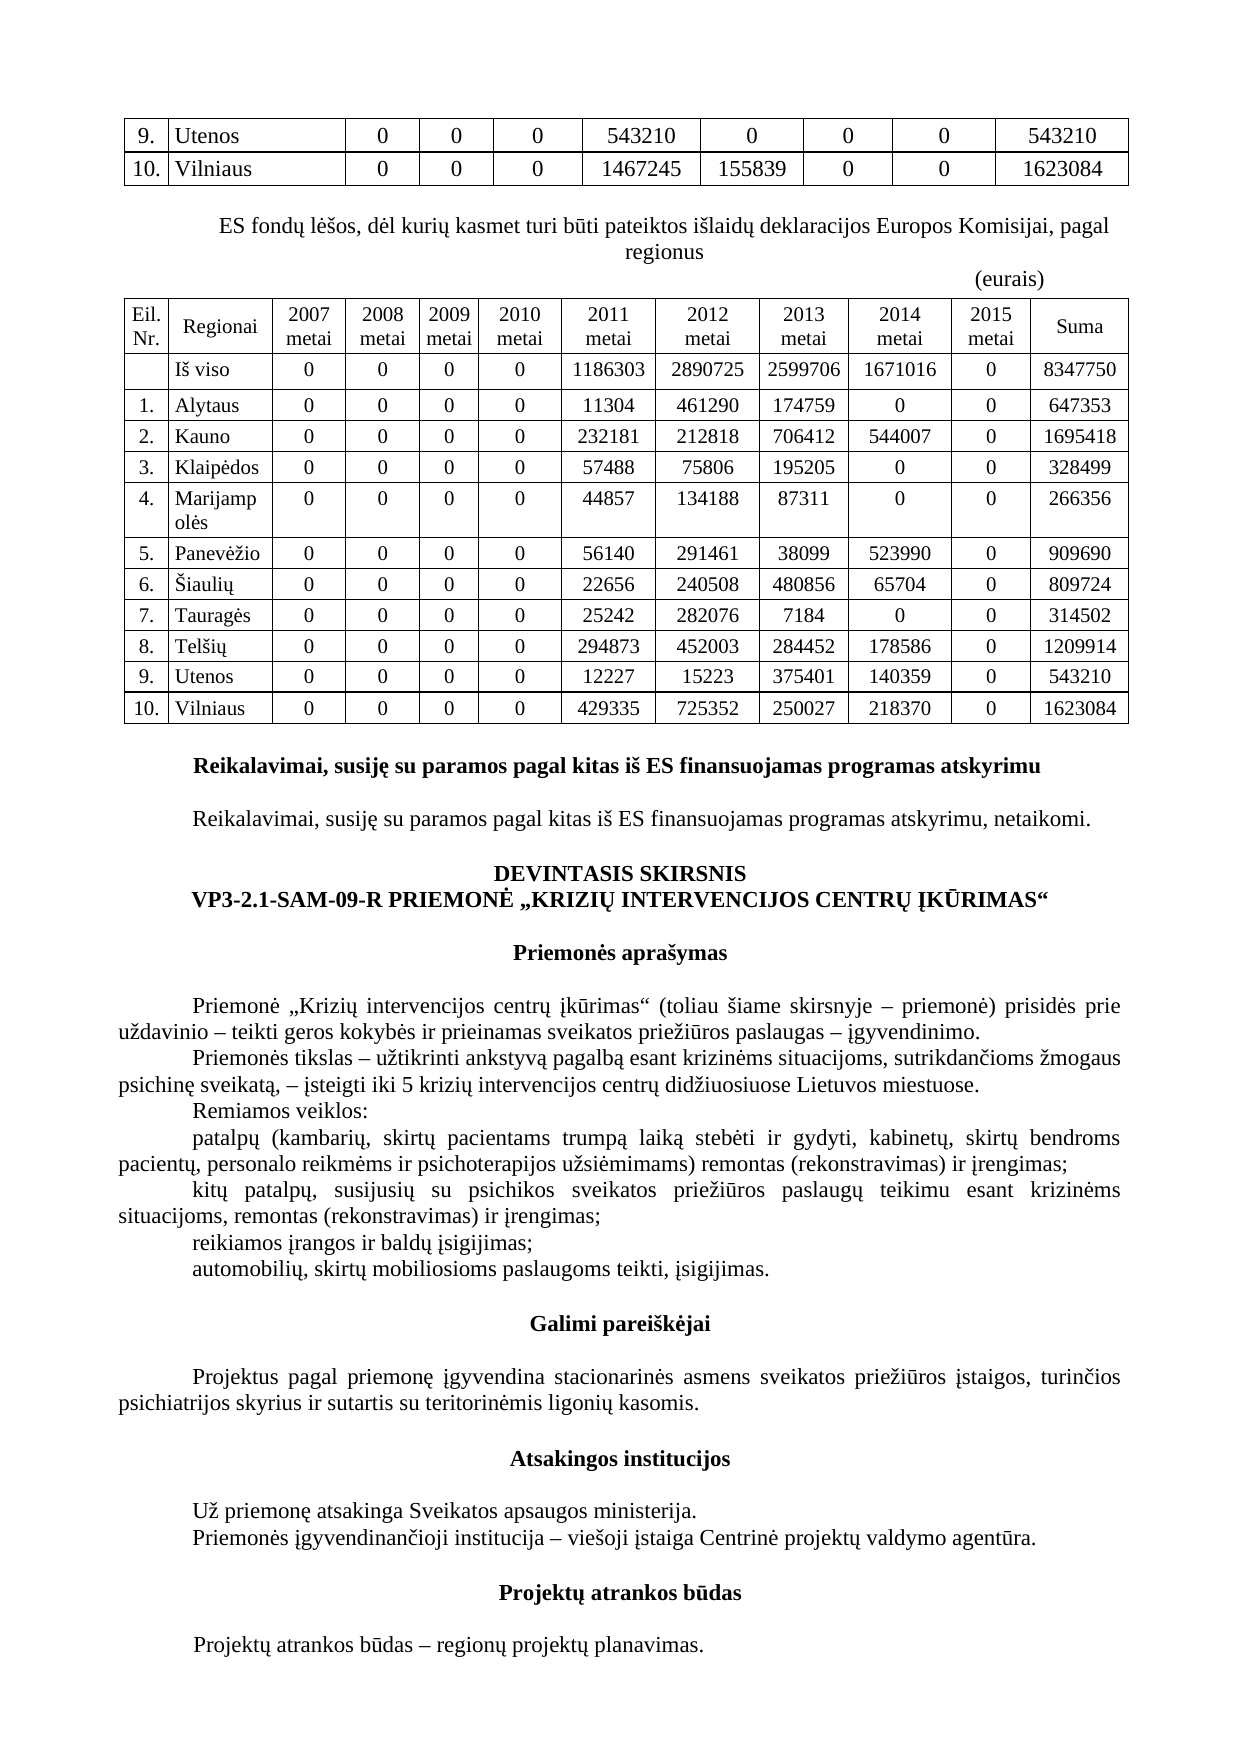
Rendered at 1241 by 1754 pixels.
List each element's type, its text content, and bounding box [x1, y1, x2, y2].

text (eurais) [118, 265, 1122, 291]
table_cell 10. [125, 153, 168, 184]
table_cell 8. [125, 631, 168, 661]
table_cell 0 [952, 569, 1030, 599]
table_cell Iš viso [169, 354, 272, 389]
table_cell 0 [952, 354, 1030, 389]
table_cell 0 [273, 569, 345, 599]
table_cell 0 [420, 631, 478, 661]
table_cell 0 [273, 631, 345, 661]
table_cell 909690 [1031, 538, 1128, 568]
table_cell 1623084 [1031, 693, 1128, 722]
table_cell 5. [125, 538, 168, 568]
table_cell 706412 [760, 421, 848, 451]
table_cell 0 [952, 631, 1030, 661]
table_cell 0 [479, 538, 561, 568]
text Priemonės tikslas – užtikrinti ankstyvą pagalbą esant krizinėms situacijoms, sutrikdančioms žmogaus psichinę sveikatą, – įsteigti iki 5 krizių intervencijos centrų didžiuosiuose Lietuvos miestuose. [118, 1044, 1122, 1097]
table_cell 0 [952, 483, 1030, 537]
table_cell 212818 [656, 421, 759, 451]
table_cell 178586 [849, 631, 951, 661]
table_cell Utenos [169, 662, 272, 691]
table_cell 0 [346, 390, 419, 420]
table_header 2011 metai [562, 299, 655, 353]
table_cell 0 [420, 390, 478, 420]
table_cell 0 [893, 119, 995, 151]
table_cell 0 [952, 390, 1030, 420]
table_cell Tauragės [169, 600, 272, 629]
table_cell 0 [420, 693, 478, 722]
table_cell 0 [479, 693, 561, 722]
table_header 2015 metai [952, 299, 1030, 353]
table_cell 0 [273, 538, 345, 568]
table_cell 12227 [562, 662, 655, 691]
table_cell 0 [804, 119, 892, 151]
table_cell 1. [125, 390, 168, 420]
table_cell 544007 [849, 421, 951, 451]
table_cell 0 [273, 600, 345, 629]
table_cell 725352 [656, 693, 759, 722]
table_cell 0 [420, 421, 478, 451]
table_cell 1623084 [996, 153, 1128, 184]
table_cell 174759 [760, 390, 848, 420]
table_cell 232181 [562, 421, 655, 451]
table_cell 0 [479, 390, 561, 420]
table_cell 3. [125, 452, 168, 482]
table_cell 0 [952, 538, 1030, 568]
table_cell 11304 [562, 390, 655, 420]
table_cell 0 [479, 600, 561, 629]
text Atsakingos institucijos [118, 1444, 1122, 1471]
table_header Regionai [169, 299, 272, 353]
table_cell 294873 [562, 631, 655, 661]
table_cell 0 [420, 119, 493, 151]
table_cell 0 [952, 421, 1030, 451]
table_cell 6. [125, 569, 168, 599]
table_cell 1209914 [1031, 631, 1128, 661]
table_cell 0 [494, 153, 582, 184]
table_cell 0 [420, 600, 478, 629]
table_cell 0 [849, 600, 951, 629]
table_cell 0 [273, 452, 345, 482]
table_cell Utenos [169, 119, 345, 151]
table_cell 0 [273, 390, 345, 420]
table_cell 0 [952, 452, 1030, 482]
table_cell 0 [893, 153, 995, 184]
table_cell 0 [952, 693, 1030, 722]
table_header 2008 metai [346, 299, 419, 353]
table_cell 57488 [562, 452, 655, 482]
table_cell 523990 [849, 538, 951, 568]
table_cell Vilniaus [169, 693, 272, 722]
table_cell 0 [346, 421, 419, 451]
table_cell Vilniaus [169, 153, 345, 184]
table_cell [125, 354, 168, 389]
table_header 2012 metai [656, 299, 759, 353]
table_cell 480856 [760, 569, 848, 599]
table_cell 240508 [656, 569, 759, 599]
table_cell 1467245 [583, 153, 700, 184]
table_cell 0 [346, 119, 419, 151]
text reikiamos įrangos ir baldų įsigijimas; [118, 1229, 1122, 1255]
table_cell 0 [273, 421, 345, 451]
table_cell 0 [346, 483, 419, 537]
table_cell 452003 [656, 631, 759, 661]
table_cell 0 [346, 569, 419, 599]
table_cell 0 [420, 538, 478, 568]
text Galimi pareiškėjai [118, 1310, 1122, 1337]
table_cell 44857 [562, 483, 655, 537]
text Už priemonę atsakinga Sveikatos apsaugos ministerija. [118, 1497, 1122, 1524]
table_cell 0 [804, 153, 892, 184]
text ES fondų lėšos, dėl kurių kasmet turi būti pateiktos išlaidų deklaracijos Europos Komisijai, pagal regionus [207, 212, 1122, 265]
table_cell 75806 [656, 452, 759, 482]
table_header 2007 metai [273, 299, 345, 353]
table_cell 0 [420, 452, 478, 482]
table_cell 0 [346, 153, 419, 184]
table_cell 429335 [562, 693, 655, 722]
table_cell 0 [849, 390, 951, 420]
text DEVINTASIS SKIRSNIS [118, 860, 1122, 886]
table_cell 38099 [760, 538, 848, 568]
table_cell 25242 [562, 600, 655, 629]
table_cell 647353 [1031, 390, 1128, 420]
table_cell 4. [125, 483, 168, 537]
table_cell 0 [346, 600, 419, 629]
text Reikalavimai, susiję su paramos pagal kitas iš ES finansuojamas programas atskyrimu, netaikomi. [118, 805, 1122, 831]
table_cell 0 [479, 662, 561, 691]
table_cell 134188 [656, 483, 759, 537]
table_cell 0 [479, 452, 561, 482]
text Reikalavimai, susiję su paramos pagal kitas iš ES finansuojamas programas atskyrimu [118, 752, 1122, 778]
table_cell 328499 [1031, 452, 1128, 482]
table_cell 56140 [562, 538, 655, 568]
table_cell 1186303 [562, 354, 655, 389]
table_cell Kauno [169, 421, 272, 451]
table_cell 0 [420, 153, 493, 184]
table_cell 195205 [760, 452, 848, 482]
table_cell 543210 [996, 119, 1128, 151]
table_cell 0 [479, 483, 561, 537]
table_cell 284452 [760, 631, 848, 661]
text Priemonės įgyvendinančioji institucija – viešoji įstaiga Centrinė projektų valdymo agentūra. [118, 1524, 1122, 1550]
table_cell 140359 [849, 662, 951, 691]
table_cell 0 [701, 119, 803, 151]
table_header Suma [1031, 299, 1128, 353]
table_cell 1695418 [1031, 421, 1128, 451]
table_cell 87311 [760, 483, 848, 537]
table_cell Šiaulių [169, 569, 272, 599]
table_cell 0 [479, 631, 561, 661]
table_cell 22656 [562, 569, 655, 599]
table_cell Marijampolės [169, 483, 272, 537]
table_header 2009 metai [420, 299, 478, 353]
table_cell 0 [273, 483, 345, 537]
table_cell 375401 [760, 662, 848, 691]
text patalpų (kambarių, skirtų pacientams trumpą laiką stebėti ir gydyti, kabinetų, skirtų bendroms pacientų, personalo reikmėms ir psichoterapijos užsiėmimams) remontas (rekonstravimas) ir įrengimas; [118, 1123, 1122, 1176]
table_cell 2. [125, 421, 168, 451]
table_cell 7. [125, 600, 168, 629]
table_cell 0 [346, 662, 419, 691]
table_cell Panevėžio [169, 538, 272, 568]
table_cell 461290 [656, 390, 759, 420]
table_cell 0 [346, 452, 419, 482]
text Projektų atrankos būdas [118, 1579, 1122, 1605]
table_cell 0 [346, 538, 419, 568]
table_cell 2599706 [760, 354, 848, 389]
table_cell 0 [420, 354, 478, 389]
table_cell 0 [346, 631, 419, 661]
text Priemonės aprašymas [118, 939, 1122, 965]
table_cell 250027 [760, 693, 848, 722]
text Priemonė „Krizių intervencijos centrų įkūrimas“ (toliau šiame skirsnyje – priemonė) prisidės prie uždavinio – teikti geros kokybės ir prieinamas sveikatos priežiūros paslaugas – įgyvendinimo. [118, 992, 1122, 1044]
table_cell 0 [849, 452, 951, 482]
table_cell 0 [273, 662, 345, 691]
table_cell 9. [125, 119, 168, 151]
text Projektų atrankos būdas – regionų projektų planavimas. [156, 1631, 1122, 1658]
table_cell Alytaus [169, 390, 272, 420]
table_cell 0 [346, 693, 419, 722]
table_cell 218370 [849, 693, 951, 722]
table_cell 543210 [1031, 662, 1128, 691]
table_cell 0 [952, 600, 1030, 629]
table_cell 0 [273, 354, 345, 389]
table_cell 0 [273, 693, 345, 722]
table_cell 314502 [1031, 600, 1128, 629]
table_cell 155839 [701, 153, 803, 184]
table_cell 0 [952, 662, 1030, 691]
table_cell 1671016 [849, 354, 951, 389]
table_cell 0 [479, 354, 561, 389]
table_cell 282076 [656, 600, 759, 629]
table_cell 10. [125, 693, 168, 722]
table_cell Klaipėdos [169, 452, 272, 482]
table_cell 291461 [656, 538, 759, 568]
table_cell 0 [479, 569, 561, 599]
table_header 2013 metai [760, 299, 848, 353]
table_cell 0 [420, 569, 478, 599]
table_cell 543210 [583, 119, 700, 151]
table_cell 65704 [849, 569, 951, 599]
table_cell 0 [346, 354, 419, 389]
table_cell 0 [420, 483, 478, 537]
table_header 2010 metai [479, 299, 561, 353]
table_cell 0 [479, 421, 561, 451]
text automobilių, skirtų mobiliosioms paslaugoms teikti, įsigijimas. [118, 1255, 1122, 1282]
table_cell 266356 [1031, 483, 1128, 537]
table_cell 15223 [656, 662, 759, 691]
text kitų patalpų, susijusių su psichikos sveikatos priežiūros paslaugų teikimu esant krizinėms situacijoms, remontas (rekonstravimas) ir įrengimas; [118, 1176, 1122, 1229]
text Projektus pagal priemonę įgyvendina stacionarinės asmens sveikatos priežiūros įstaigos, turinčios psichiatrijos skyrius ir sutartis su teritorinėmis ligonių kasomis. [118, 1363, 1122, 1416]
table_cell 0 [420, 662, 478, 691]
table_cell 8347750 [1031, 354, 1128, 389]
text VP3-2.1-SAM-09-R PRIEMONĖ „KRIZIŲ INTERVENCIJOS CENTRŲ ĮKŪRIMAS“ [118, 886, 1122, 913]
table_cell 0 [494, 119, 582, 151]
text Remiamos veiklos: [118, 1097, 1122, 1123]
table_cell 0 [849, 483, 951, 537]
table_header Eil. Nr. [125, 299, 168, 353]
table_cell 7184 [760, 600, 848, 629]
table_cell 9. [125, 662, 168, 691]
table_cell 809724 [1031, 569, 1128, 599]
table_cell 2890725 [656, 354, 759, 389]
table_header 2014 metai [849, 299, 951, 353]
table_cell Telšių [169, 631, 272, 661]
